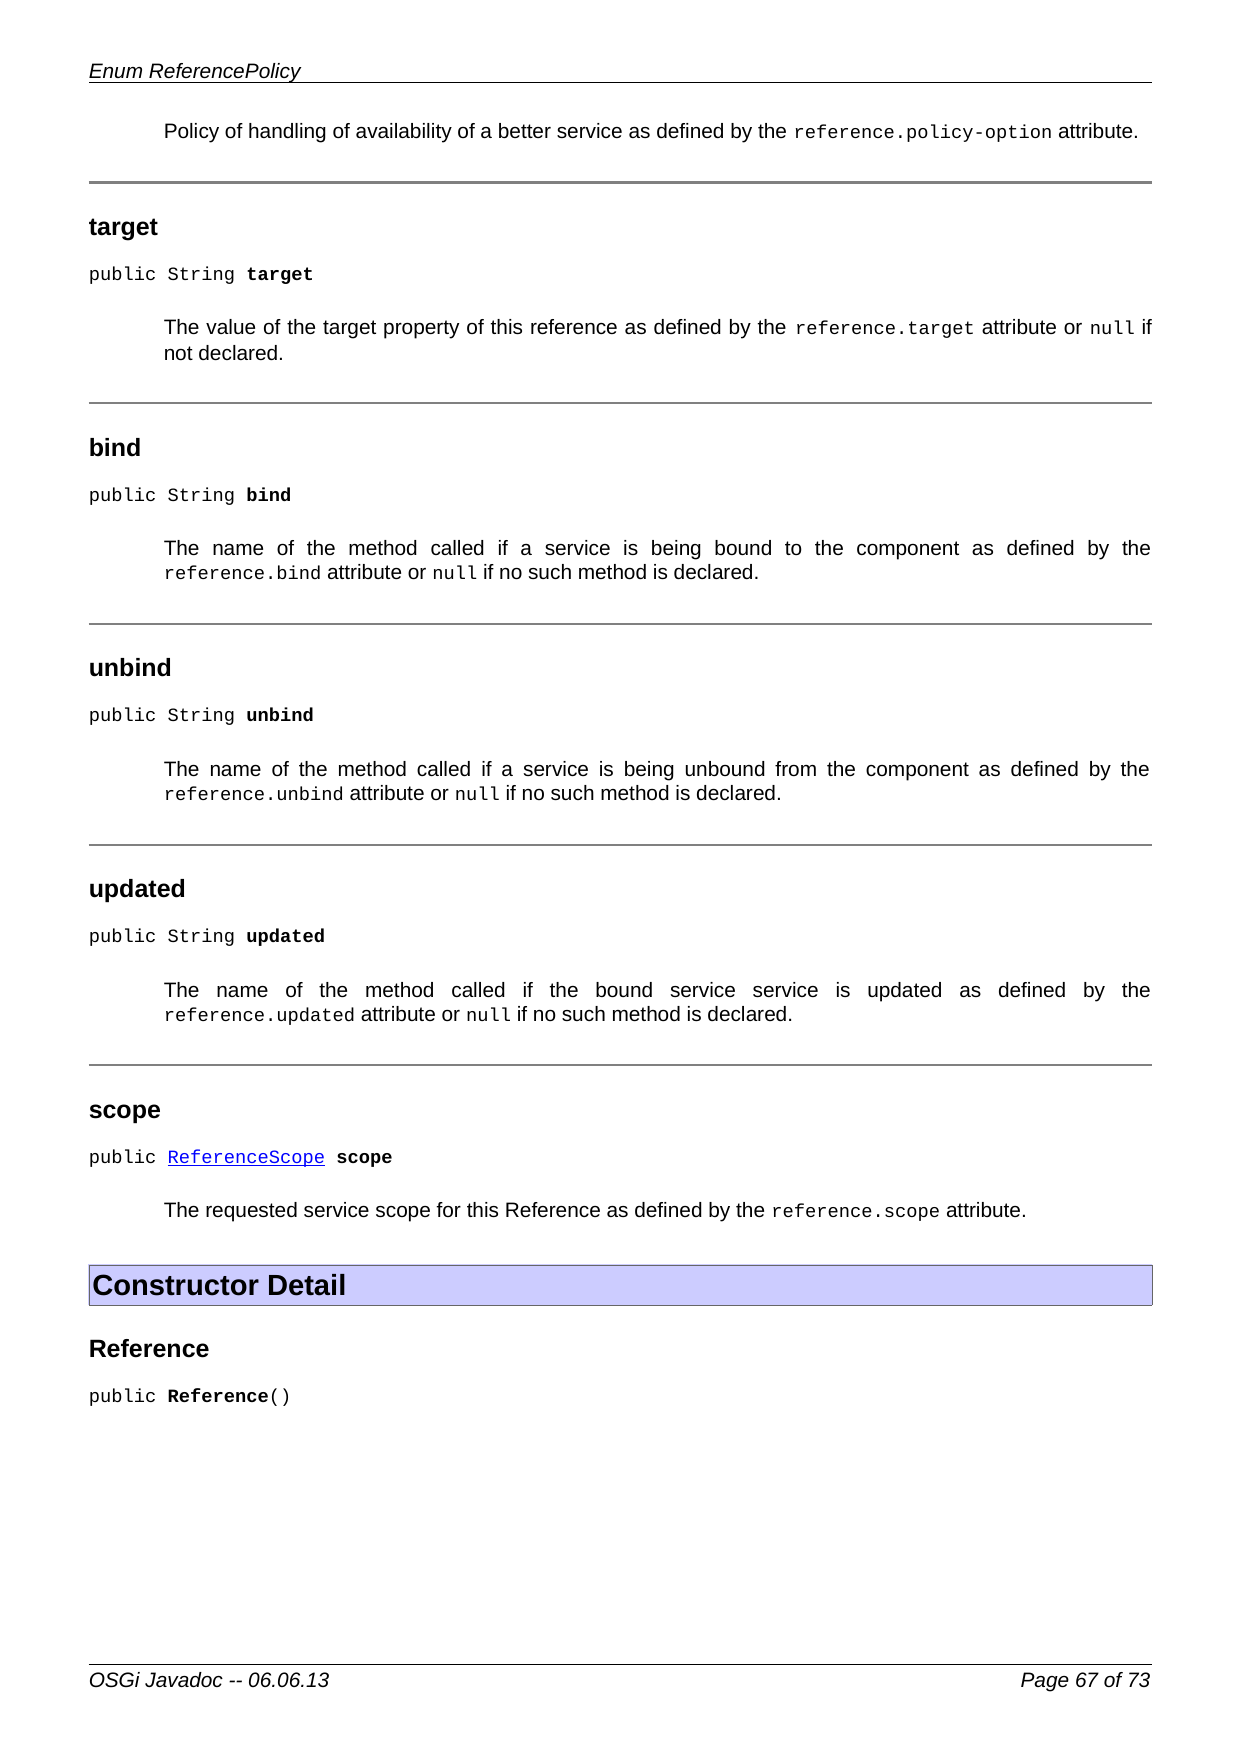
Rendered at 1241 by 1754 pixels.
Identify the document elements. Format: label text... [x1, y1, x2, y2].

text public String target [88, 265, 1152, 286]
text The value of the target property of this reference as defined by the reference.target attribute or null if not declared. [163, 315, 1152, 364]
text public Reference() [88, 1387, 1152, 1408]
text The name of the method called if a service is being bound to the component as defined by the reference.bind attribute or null if no such method is declared. [163, 536, 1152, 585]
subtitle unbind [88, 653, 1152, 682]
subtitle updated [88, 874, 1152, 903]
subtitle Constructor Detail [90, 1266, 1152, 1305]
text public ReferenceScope scope [88, 1148, 1152, 1169]
subtitle target [88, 212, 1152, 241]
subtitle bind [88, 433, 1152, 461]
text public String bind [88, 486, 1152, 507]
text public String unbind [88, 706, 1152, 727]
text The name of the method called if the bound service service is updated as defined by the reference.updated attribute or null if no such method is declared. [163, 977, 1152, 1027]
subtitle Reference [88, 1334, 1152, 1362]
text Policy of handling of availability of a better service as defined by the reference.policy-option attribute. [163, 118, 1152, 144]
text The name of the method called if a service is being unbound from the component as defined by the reference.unbind attribute or null if no such method is declared. [163, 757, 1152, 806]
text The requested service scope for this Reference as defined by the reference.scope attribute. [163, 1198, 1152, 1223]
subtitle scope [88, 1095, 1152, 1123]
text public String updated [88, 927, 1152, 948]
